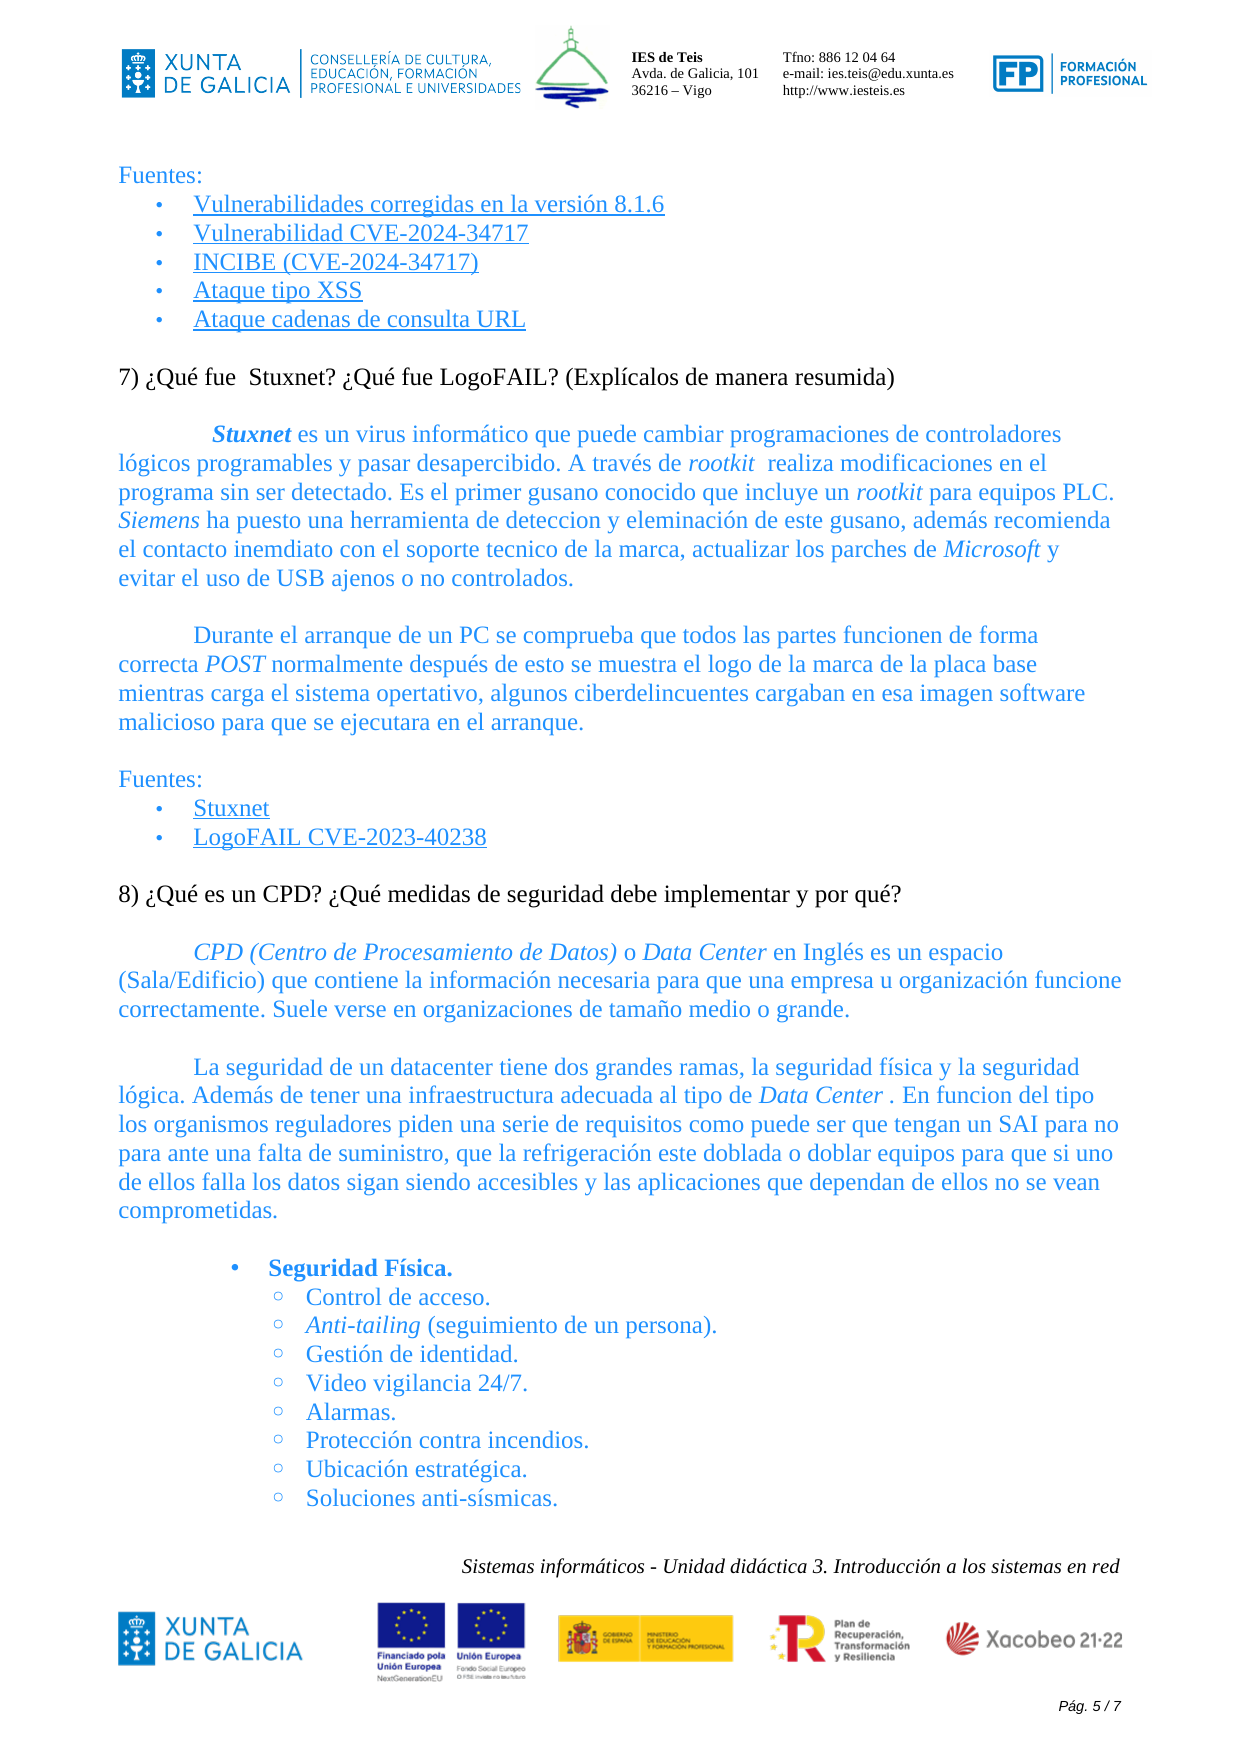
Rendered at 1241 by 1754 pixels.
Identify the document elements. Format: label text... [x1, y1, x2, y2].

picture [118, 1592, 1123, 1688]
list Vulnerabilidad CVE-2024-34717 [156, 218, 1122, 247]
text Fuentes: [118, 764, 1122, 793]
text CPD (Centro de Procesamiento de Datos) o Data Center en Inglés es un espacio (Sala/Edificio) que contiene la información necesaria para que una empresa u organización funcione correctamente. Suele verse en organizaciones de tamaño medio o grande. [118, 937, 1122, 1023]
text 8) ¿Qué es un CPD? ¿Qué medidas de seguridad debe implementar y por qué? [118, 879, 1122, 908]
text La seguridad de un datacenter tiene dos grandes ramas, la seguridad física y la seguridad lógica. Además de tener una infraestructura adecuada al tipo de Data Center . En funcion del tipo los organismos reguladores piden una serie de requisitos como puede ser que tengan un SAI para no para ante una falta de suministro, que la refrigeración este doblada o doblar equipos para que si uno de ellos falla los datos sigan siendo accesibles y las aplicaciones que dependan de ellos no se vean comprometidas. [118, 1052, 1122, 1224]
text Stuxnet es un virus informático que puede cambiar programaciones de controladores lógicos programables y pasar desapercibido. A través de rootkit realiza modificaciones en el programa sin ser detectado. Es el primer gusano conocido que incluye un rootkit para equipos PLC. Siemens ha puesto una herramienta de deteccion y eleminación de este gusano, además recomienda el contacto inemdiato con el soporte tecnico de la marca, actualizar los parches de Microsoft y evitar el uso de USB ajenos o no controlados. [118, 419, 1122, 592]
picture [121, 49, 521, 98]
text Fuentes: [118, 160, 1122, 189]
picture [534, 25, 611, 110]
list Vulnerabilidades corregidas en la versión 8.1.6 [156, 189, 1122, 218]
list LogoFAIL CVE-2023-40238 [156, 822, 1122, 850]
list Video vigilancia 24/7. [268, 1368, 1122, 1397]
list Control de acceso. [268, 1282, 1122, 1310]
text Durante el arranque de un PC se comprueba que todos las partes funcionen de forma correcta POST normalmente después de esto se muestra el logo de la marca de la placa base mientras carga el sistema opertativo, algunos ciberdelincuentes cargaban en esa imagen software malicioso para que se ejecutara en el arranque. [118, 620, 1122, 735]
list Anti-tailing (seguimiento de un persona). [268, 1310, 1122, 1339]
list Soluciones anti-sísmicas. [268, 1483, 1122, 1512]
list Protección contra incendios. [268, 1425, 1122, 1454]
list Ubicación estratégica. [268, 1454, 1122, 1483]
list Alarmas. [268, 1397, 1122, 1425]
list Gestión de identidad. [268, 1339, 1122, 1368]
text 7) ¿Qué fue Stuxnet? ¿Qué fue LogoFAIL? (Explícalos de manera resumida) [118, 362, 1122, 390]
list INCIBE (CVE-2024-34717) [156, 247, 1122, 275]
list Ataque tipo XSS [156, 275, 1122, 304]
list Stuxnet [156, 793, 1122, 822]
list Seguridad Física. [231, 1253, 1122, 1282]
picture [989, 50, 1153, 97]
list Ataque cadenas de consulta URL [156, 304, 1122, 333]
